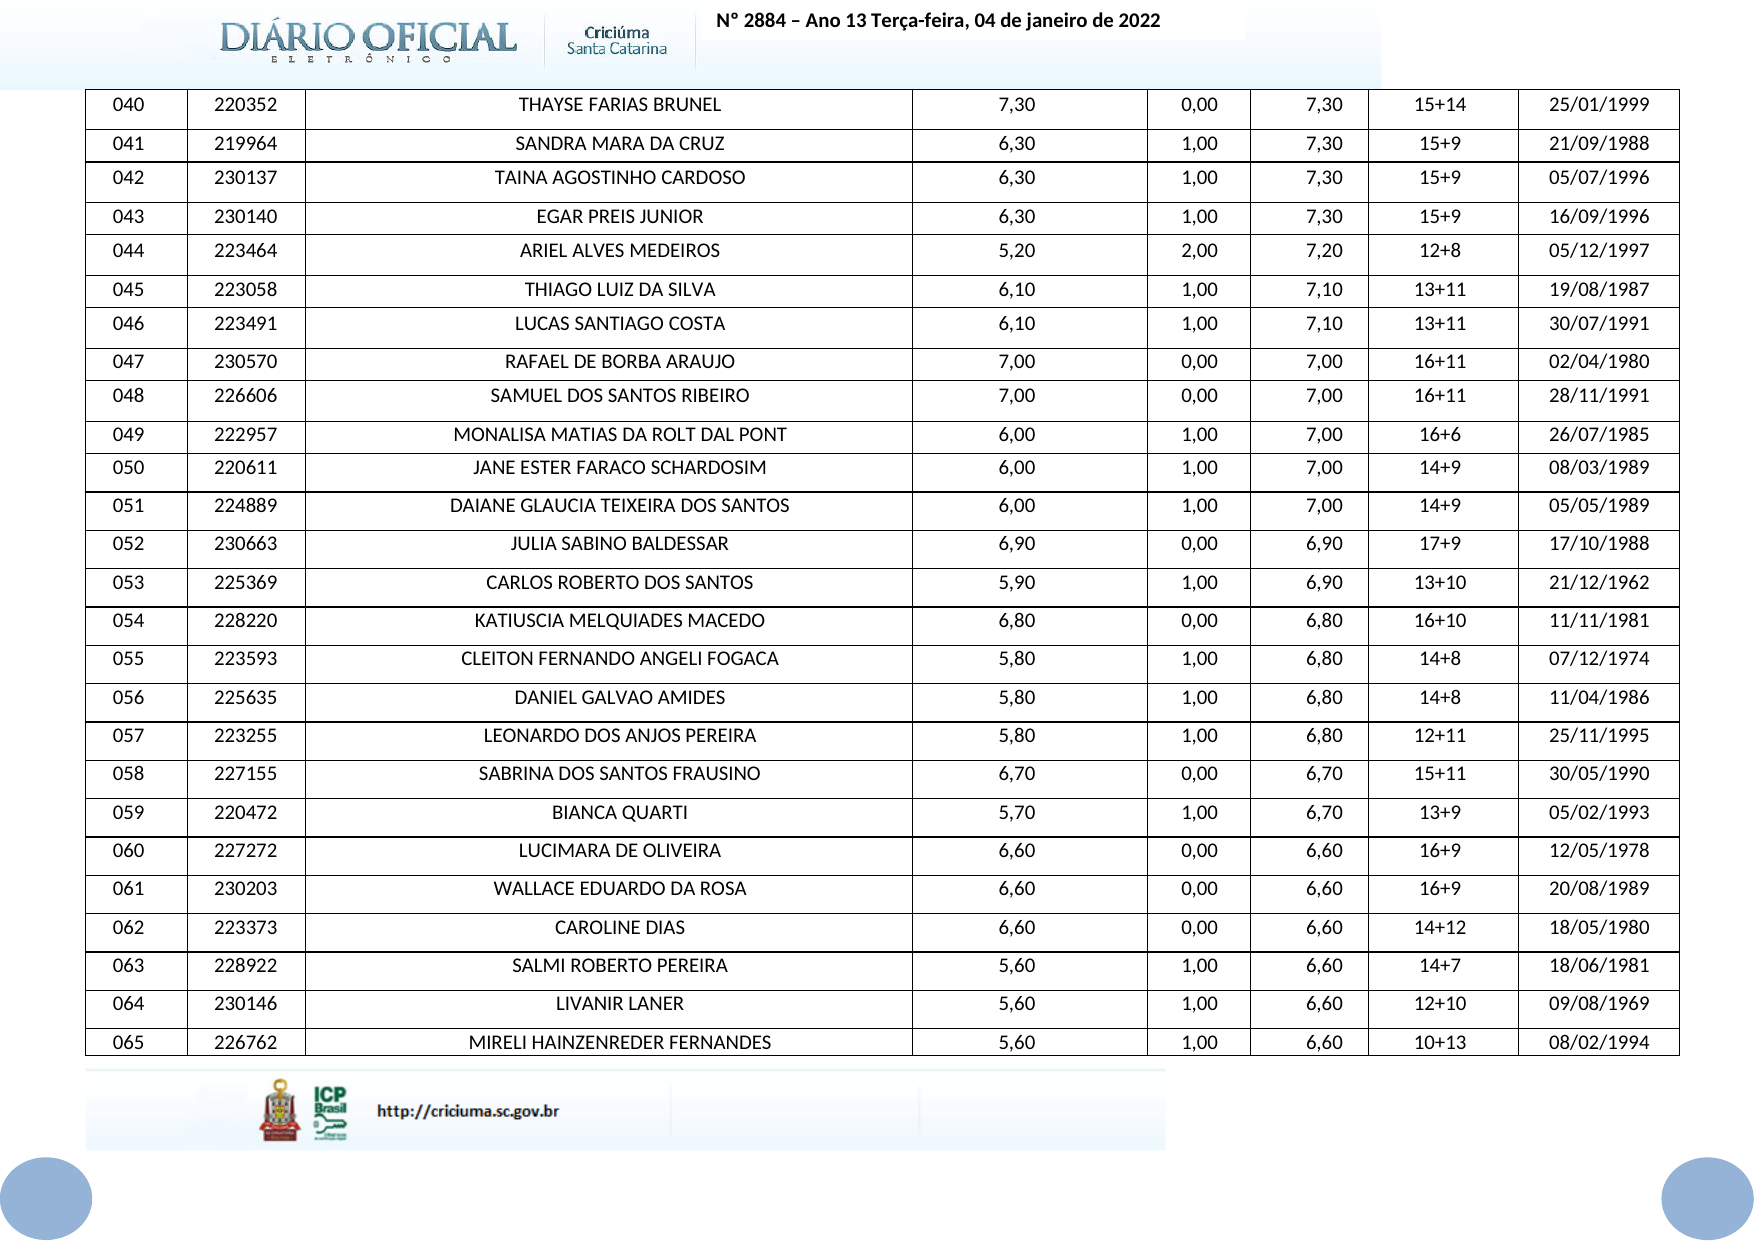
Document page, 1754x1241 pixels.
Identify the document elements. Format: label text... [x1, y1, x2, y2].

table_cell 6,60 [1251, 1029, 1368, 1055]
table_cell 041 [86, 130, 187, 161]
table_cell 07/12/1974 [1519, 646, 1679, 683]
table_cell 15+9 [1369, 163, 1518, 202]
table_cell 050 [86, 454, 187, 491]
table_cell 228922 [188, 953, 305, 990]
table_cell 1,00 [1148, 991, 1250, 1028]
table_cell 14+9 [1369, 454, 1518, 491]
table_cell 225635 [188, 684, 305, 721]
table_cell 13+11 [1369, 276, 1518, 307]
table_cell 1,00 [1148, 203, 1250, 234]
table_cell TAINA AGOSTINHO CARDOSO [306, 163, 912, 202]
table_cell 227155 [188, 761, 305, 798]
table_cell 1,00 [1148, 799, 1250, 836]
table_cell 05/07/1996 [1519, 163, 1679, 202]
table_cell 6,70 [1251, 761, 1368, 798]
table_cell 18/05/1980 [1519, 914, 1679, 951]
table_cell 057 [86, 723, 187, 760]
table_cell SAMUEL DOS SANTOS RIBEIRO [306, 381, 912, 421]
table_cell DANIEL GALVAO AMIDES [306, 684, 912, 721]
table_cell 6,90 [1251, 531, 1368, 568]
table_cell 08/02/1994 [1519, 1029, 1679, 1055]
table_cell 6,60 [1251, 914, 1368, 951]
table_cell 223058 [188, 276, 305, 307]
table_cell 228220 [188, 608, 305, 645]
table_cell 230203 [188, 876, 305, 913]
table_cell 047 [86, 349, 187, 380]
table_cell 21/12/1962 [1519, 569, 1679, 606]
table_cell 1,00 [1148, 163, 1250, 202]
table_cell 1,00 [1148, 684, 1250, 721]
table_cell 30/07/1991 [1519, 308, 1679, 348]
table_cell 1,00 [1148, 130, 1250, 161]
table_cell 061 [86, 876, 187, 913]
table_cell 5,80 [913, 723, 1147, 760]
table_cell 230140 [188, 203, 305, 234]
table_cell 30/05/1990 [1519, 761, 1679, 798]
table_cell 226762 [188, 1029, 305, 1055]
table_cell JULIA SABINO BALDESSAR [306, 531, 912, 568]
table_cell 17/10/1988 [1519, 531, 1679, 568]
table_cell 1,00 [1148, 493, 1250, 530]
table_cell 0,00 [1148, 876, 1250, 913]
table_cell 6,90 [913, 531, 1147, 568]
table_cell 224889 [188, 493, 305, 530]
table_cell 7,00 [913, 349, 1147, 380]
table_cell 15+14 [1369, 90, 1518, 129]
table_cell 05/05/1989 [1519, 493, 1679, 530]
table_cell 14+8 [1369, 646, 1518, 683]
table_cell 6,00 [913, 493, 1147, 530]
table_cell 0,00 [1148, 838, 1250, 875]
table_cell SABRINA DOS SANTOS FRAUSINO [306, 761, 912, 798]
table_cell 043 [86, 203, 187, 234]
table_cell 12+8 [1369, 235, 1518, 275]
table_cell JANE ESTER FARACO SCHARDOSIM [306, 454, 912, 491]
table_cell 045 [86, 276, 187, 307]
table_cell 6,30 [913, 203, 1147, 234]
table_cell 11/11/1981 [1519, 608, 1679, 645]
table_cell 12+10 [1369, 991, 1518, 1028]
table_cell 6,30 [913, 163, 1147, 202]
table_cell CLEITON FERNANDO ANGELI FOGACA [306, 646, 912, 683]
table_cell THAYSE FARIAS BRUNEL [306, 90, 912, 129]
table_cell 1,00 [1148, 422, 1250, 453]
table_cell 6,80 [1251, 646, 1368, 683]
table_cell 15+9 [1369, 203, 1518, 234]
table_cell 21/09/1988 [1519, 130, 1679, 161]
table_cell 7,10 [1251, 276, 1368, 307]
table_cell 223373 [188, 914, 305, 951]
table_cell 044 [86, 235, 187, 275]
table_cell 6,70 [1251, 799, 1368, 836]
table_cell 5,60 [913, 991, 1147, 1028]
table_cell 0,00 [1148, 531, 1250, 568]
table_cell 5,90 [913, 569, 1147, 606]
table_cell 02/04/1980 [1519, 349, 1679, 380]
table_cell 16+9 [1369, 876, 1518, 913]
table_cell LEONARDO DOS ANJOS PEREIRA [306, 723, 912, 760]
table_cell 7,00 [1251, 493, 1368, 530]
table_cell 16+9 [1369, 838, 1518, 875]
table_cell 0,00 [1148, 381, 1250, 421]
table_cell 6,10 [913, 308, 1147, 348]
table_cell 1,00 [1148, 723, 1250, 760]
table_cell 05/02/1993 [1519, 799, 1679, 836]
table_cell 1,00 [1148, 276, 1250, 307]
table_cell 11/04/1986 [1519, 684, 1679, 721]
table_cell 064 [86, 991, 187, 1028]
table_cell KATIUSCIA MELQUIADES MACEDO [306, 608, 912, 645]
table_cell 6,70 [913, 761, 1147, 798]
table_cell 230663 [188, 531, 305, 568]
table_cell 230137 [188, 163, 305, 202]
table_cell 26/07/1985 [1519, 422, 1679, 453]
table_cell 7,00 [1251, 381, 1368, 421]
table_cell 0,00 [1148, 349, 1250, 380]
table_cell 220352 [188, 90, 305, 129]
table_cell 7,30 [1251, 90, 1368, 129]
table_cell 17+9 [1369, 531, 1518, 568]
table_cell 12+11 [1369, 723, 1518, 760]
table_cell LUCIMARA DE OLIVEIRA [306, 838, 912, 875]
table_cell 09/08/1969 [1519, 991, 1679, 1028]
table_cell 223464 [188, 235, 305, 275]
table_cell BIANCA QUARTI [306, 799, 912, 836]
table_cell 062 [86, 914, 187, 951]
table_cell 5,80 [913, 646, 1147, 683]
table_cell 6,80 [913, 608, 1147, 645]
table_cell 6,60 [913, 838, 1147, 875]
table_cell 08/03/1989 [1519, 454, 1679, 491]
table_cell 222957 [188, 422, 305, 453]
table_cell 059 [86, 799, 187, 836]
table_cell 042 [86, 163, 187, 202]
table_cell 223491 [188, 308, 305, 348]
table_cell 055 [86, 646, 187, 683]
table_cell 5,60 [913, 1029, 1147, 1055]
table_cell SANDRA MARA DA CRUZ [306, 130, 912, 161]
table_cell LIVANIR LANER [306, 991, 912, 1028]
table_cell 223593 [188, 646, 305, 683]
table_cell 1,00 [1148, 646, 1250, 683]
table_cell 060 [86, 838, 187, 875]
table_cell 19/08/1987 [1519, 276, 1679, 307]
table_cell LUCAS SANTIAGO COSTA [306, 308, 912, 348]
table_cell 220611 [188, 454, 305, 491]
table_cell 5,60 [913, 953, 1147, 990]
table_cell 6,80 [1251, 723, 1368, 760]
table_cell 6,60 [1251, 838, 1368, 875]
table_cell 7,30 [1251, 163, 1368, 202]
table_cell 226606 [188, 381, 305, 421]
table_cell 28/11/1991 [1519, 381, 1679, 421]
table_cell 7,00 [1251, 454, 1368, 491]
table_cell 040 [86, 90, 187, 129]
table_cell 14+12 [1369, 914, 1518, 951]
table_cell 230570 [188, 349, 305, 380]
table_cell 6,80 [1251, 608, 1368, 645]
table_cell 18/06/1981 [1519, 953, 1679, 990]
table_cell 0,00 [1148, 914, 1250, 951]
table_cell 14+7 [1369, 953, 1518, 990]
table_cell 058 [86, 761, 187, 798]
table_cell 6,00 [913, 454, 1147, 491]
table_cell 7,20 [1251, 235, 1368, 275]
table_cell 1,00 [1148, 1029, 1250, 1055]
table_cell 6,60 [913, 876, 1147, 913]
table_cell 063 [86, 953, 187, 990]
table_cell 065 [86, 1029, 187, 1055]
table_cell 14+8 [1369, 684, 1518, 721]
table_cell 046 [86, 308, 187, 348]
table_cell 6,30 [913, 130, 1147, 161]
table_cell 1,00 [1148, 569, 1250, 606]
table_cell THIAGO LUIZ DA SILVA [306, 276, 912, 307]
table_cell MIRELI HAINZENREDER FERNANDES [306, 1029, 912, 1055]
table_cell 12/05/1978 [1519, 838, 1679, 875]
table_cell 0,00 [1148, 761, 1250, 798]
table_cell 7,10 [1251, 308, 1368, 348]
table_cell 5,70 [913, 799, 1147, 836]
table_cell 5,80 [913, 684, 1147, 721]
table_cell 225369 [188, 569, 305, 606]
table_cell 16/09/1996 [1519, 203, 1679, 234]
table_cell EGAR PREIS JUNIOR [306, 203, 912, 234]
table_cell 6,60 [1251, 991, 1368, 1028]
table_cell 219964 [188, 130, 305, 161]
table_cell 7,00 [1251, 349, 1368, 380]
table_cell RAFAEL DE BORBA ARAUJO [306, 349, 912, 380]
table_cell 7,00 [913, 381, 1147, 421]
table_cell 2,00 [1148, 235, 1250, 275]
table_cell 14+9 [1369, 493, 1518, 530]
table_cell 13+10 [1369, 569, 1518, 606]
table_cell 13+9 [1369, 799, 1518, 836]
table_cell 6,90 [1251, 569, 1368, 606]
table_cell CARLOS ROBERTO DOS SANTOS [306, 569, 912, 606]
table_cell 1,00 [1148, 308, 1250, 348]
table_cell 16+11 [1369, 381, 1518, 421]
table_cell 230146 [188, 991, 305, 1028]
table_cell SALMI ROBERTO PEREIRA [306, 953, 912, 990]
table_cell 223255 [188, 723, 305, 760]
table_cell 7,00 [1251, 422, 1368, 453]
table_cell 16+6 [1369, 422, 1518, 453]
table_cell 16+11 [1369, 349, 1518, 380]
table_cell 20/08/1989 [1519, 876, 1679, 913]
table_cell 049 [86, 422, 187, 453]
table_cell 6,60 [913, 914, 1147, 951]
table_cell 16+10 [1369, 608, 1518, 645]
table_cell 6,00 [913, 422, 1147, 453]
table_cell 6,60 [1251, 953, 1368, 990]
table_cell 0,00 [1148, 90, 1250, 129]
table_cell 220472 [188, 799, 305, 836]
table_cell 15+11 [1369, 761, 1518, 798]
table_cell 10+13 [1369, 1029, 1518, 1055]
table_cell 7,30 [913, 90, 1147, 129]
table_cell 25/11/1995 [1519, 723, 1679, 760]
table_cell 6,60 [1251, 876, 1368, 913]
table_cell ARIEL ALVES MEDEIROS [306, 235, 912, 275]
table_cell 15+9 [1369, 130, 1518, 161]
table_cell 6,10 [913, 276, 1147, 307]
table_cell 7,30 [1251, 203, 1368, 234]
table_cell 5,20 [913, 235, 1147, 275]
table_cell WALLACE EDUARDO DA ROSA [306, 876, 912, 913]
table_cell 053 [86, 569, 187, 606]
table_cell 054 [86, 608, 187, 645]
table_cell 6,80 [1251, 684, 1368, 721]
table_cell 0,00 [1148, 608, 1250, 645]
table_cell DAIANE GLAUCIA TEIXEIRA DOS SANTOS [306, 493, 912, 530]
table_cell 052 [86, 531, 187, 568]
table_cell 05/12/1997 [1519, 235, 1679, 275]
table_cell 227272 [188, 838, 305, 875]
table_cell 1,00 [1148, 454, 1250, 491]
table_cell 051 [86, 493, 187, 530]
table_cell 056 [86, 684, 187, 721]
table_cell 048 [86, 381, 187, 421]
table_cell 1,00 [1148, 953, 1250, 990]
table_cell 13+11 [1369, 308, 1518, 348]
table_cell MONALISA MATIAS DA ROLT DAL PONT [306, 422, 912, 453]
table_cell 7,30 [1251, 130, 1368, 161]
table_cell 25/01/1999 [1519, 90, 1679, 129]
table_cell CAROLINE DIAS [306, 914, 912, 951]
